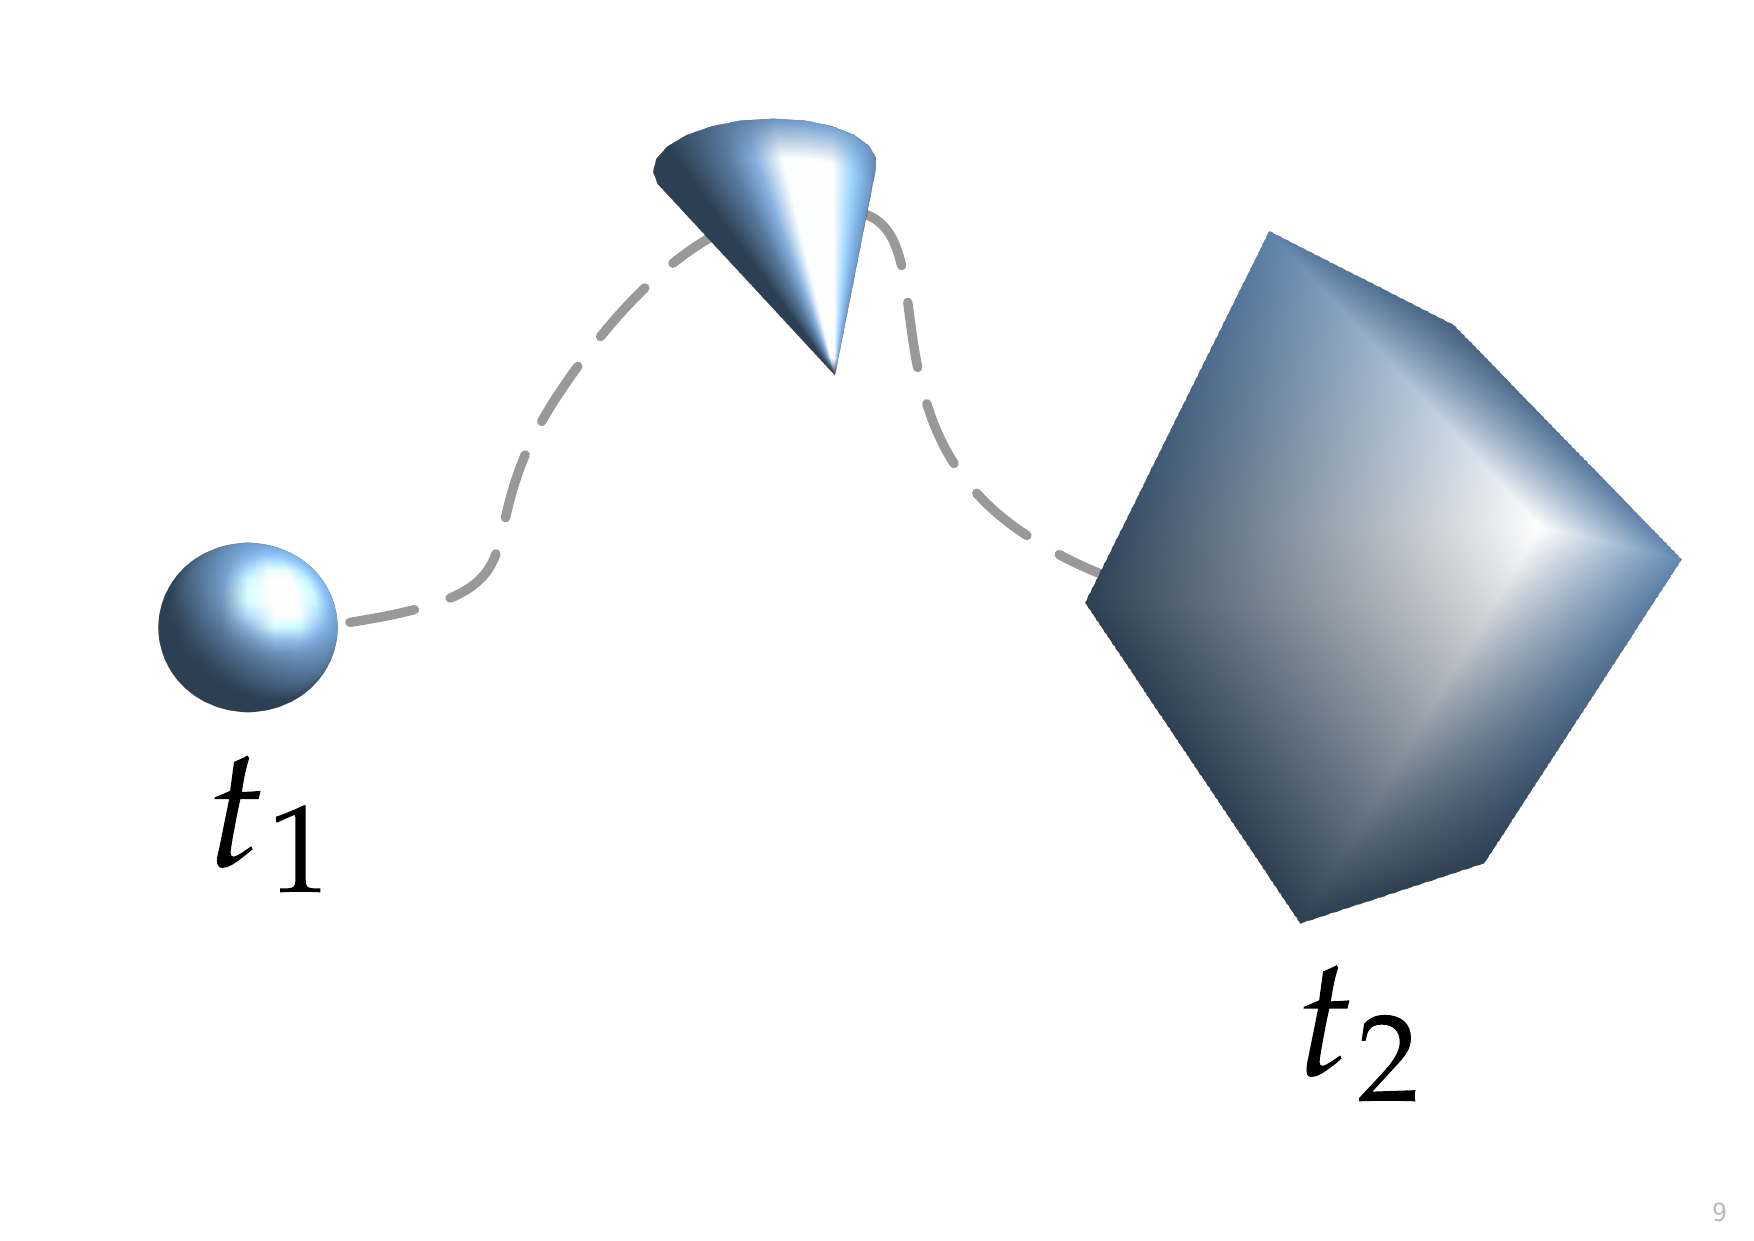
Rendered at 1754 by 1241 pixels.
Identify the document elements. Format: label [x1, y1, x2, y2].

text_box [1359, 1014, 1416, 1102]
text_box [275, 805, 321, 893]
text_box [214, 755, 261, 868]
text_box [1303, 965, 1350, 1077]
